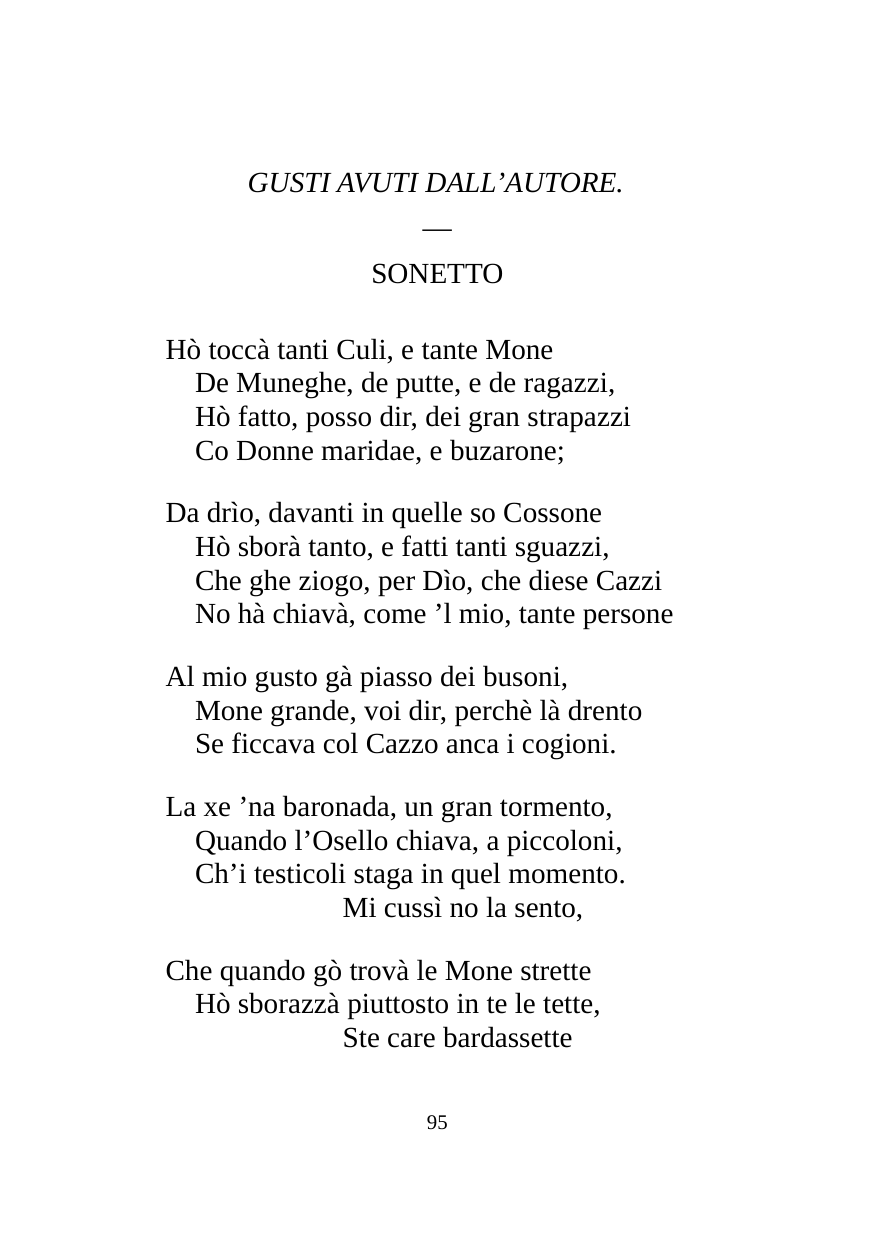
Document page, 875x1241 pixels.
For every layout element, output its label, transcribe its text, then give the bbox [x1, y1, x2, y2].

text SONETTO [106, 257, 768, 290]
text Che quando gò trovà le Mone strette Hò sborazzà piuttosto in te le tette, Ste care bardassette [165, 953, 768, 1054]
text La xe ’na baronada, un gran tormento, Quando l’Osello chiava, a piccoloni, Ch’i testicoli staga in quel momento. Mi cussì no la sento, [165, 789, 768, 923]
text Da drìo, davanti in quelle so Cossone Hò sborà tanto, e fatti tanti sguazzi, Che ghe ziogo, per Dìo, che diese Cazzi No hà chiavà, come ’l mio, tante persone [165, 496, 768, 630]
text Al mio gusto gà piasso dei busoni, Mone grande, voi dir, perchè là drento Se ficcava col Cazzo anca i cogioni. [165, 659, 768, 760]
text Hò toccà tanti Culi, e tante Mone De Muneghe, de putte, e de ragazzi, Hò fatto, posso dir, dei gran strapazzi Co Donne maridae, e buzarone; [165, 332, 768, 466]
subtitle GUSTI AVUTI DALL’AUTORE. [106, 165, 768, 199]
text — [106, 211, 768, 244]
